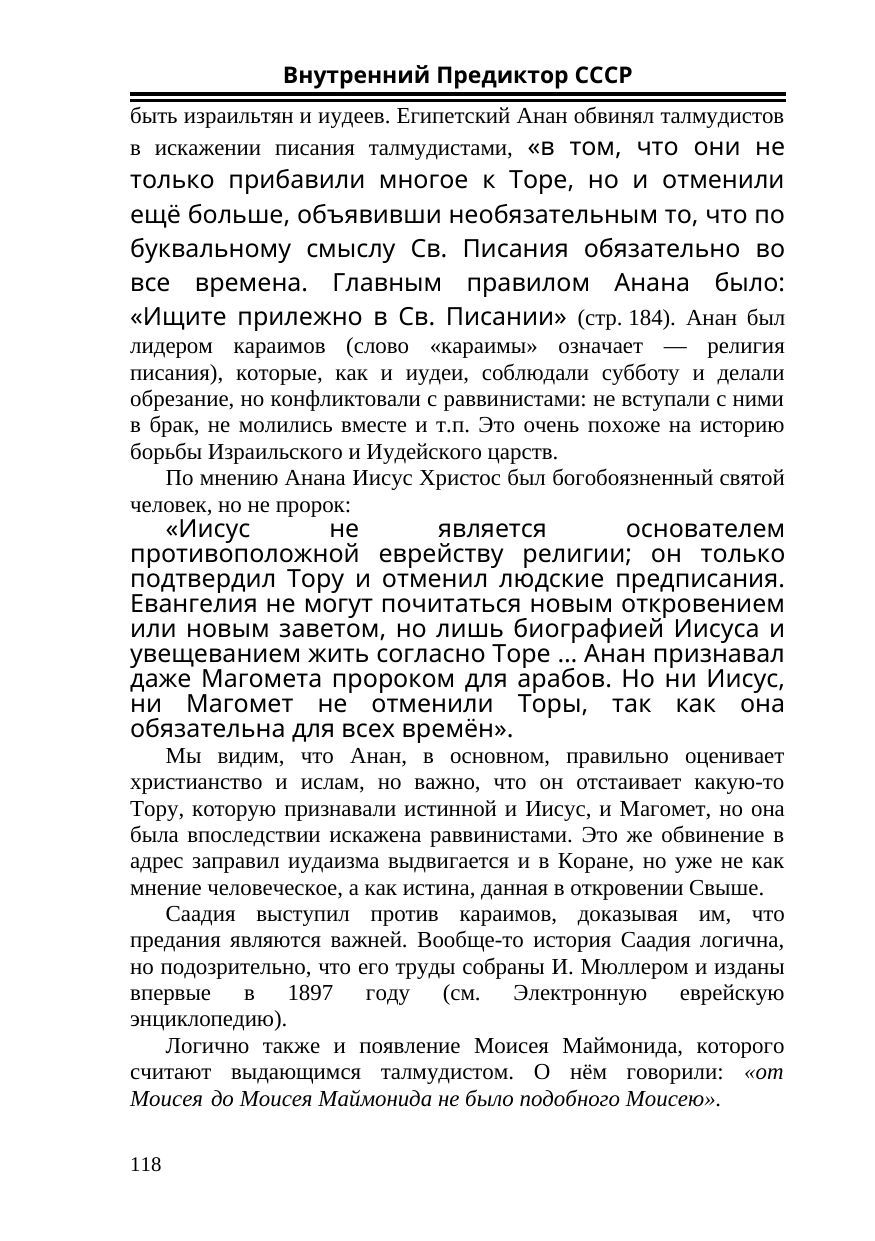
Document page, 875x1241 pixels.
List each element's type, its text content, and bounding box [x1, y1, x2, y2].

text быть израильтян и иудеев. Египетский Анан обвинял талмудистов в искажении писания талмудистами, «в том, что они не только прибавили многое к Торе, но и отменили ещё больше, объявивши необязательным то, что по буквальному смыслу Св. Писания обязательно во все времена. Главным правилом Анана было: «Ищите прилежно в Св. Писании» (стр. 184). Анан был лидером караимов (слово «караимы» означает — религия писания), которые, как и иудеи, соблюдали субботу и делали обрезание, но конфликтовали с раввинистами: не вступали с ними в брак, не молились вместе и т.п. Это очень похоже на историю борьбы Израильского и Иудейского царств. [130, 102, 786, 464]
text По мнению Анана Иисус Христос был богобоязненный святой человек, но не пророк: [130, 464, 786, 517]
text «Иисус не является основателем противоположной еврейству религии; он только подтвердил Тору и отменил людские предписания. Евангелия не могут почитаться новым откровением или новым заветом, но лишь биографией Иисуса и увещеванием жить согласно Торе … Анан признавал даже Магомета пророком для арабов. Но ни Иисус, ни Магомет не отменили Торы, так как она обязательна для всех времён». [130, 517, 786, 742]
text Логично также и появление Моисея Маймонида, которого считают выдающимся талмудистом. О нём говорили: «от Моисея до Моисея Маймонида не было подобного Моисею». [130, 1032, 786, 1111]
text Саадия выступил против караимов, доказывая им, что предания являются важней. Вообще-то история Саадия логична, но подозрительно, что его труды собраны И. Мюллером и изданы впервые в 1897 году (см. Электронную еврейскую энциклопедию). [130, 900, 786, 1032]
text Мы видим, что Анан, в основном, правильно оценивает христианство и ислам, но важно, что он отстаивает какую-то Тору, которую признавали истинной и Иисус, и Магомет, но она была впоследствии искажена раввинистами. Это же обвинение в адрес заправил иудаизма выдвигается и в Коране, но уже не как мнение человеческое, а как истина, данная в откровении Свыше. [130, 742, 786, 900]
